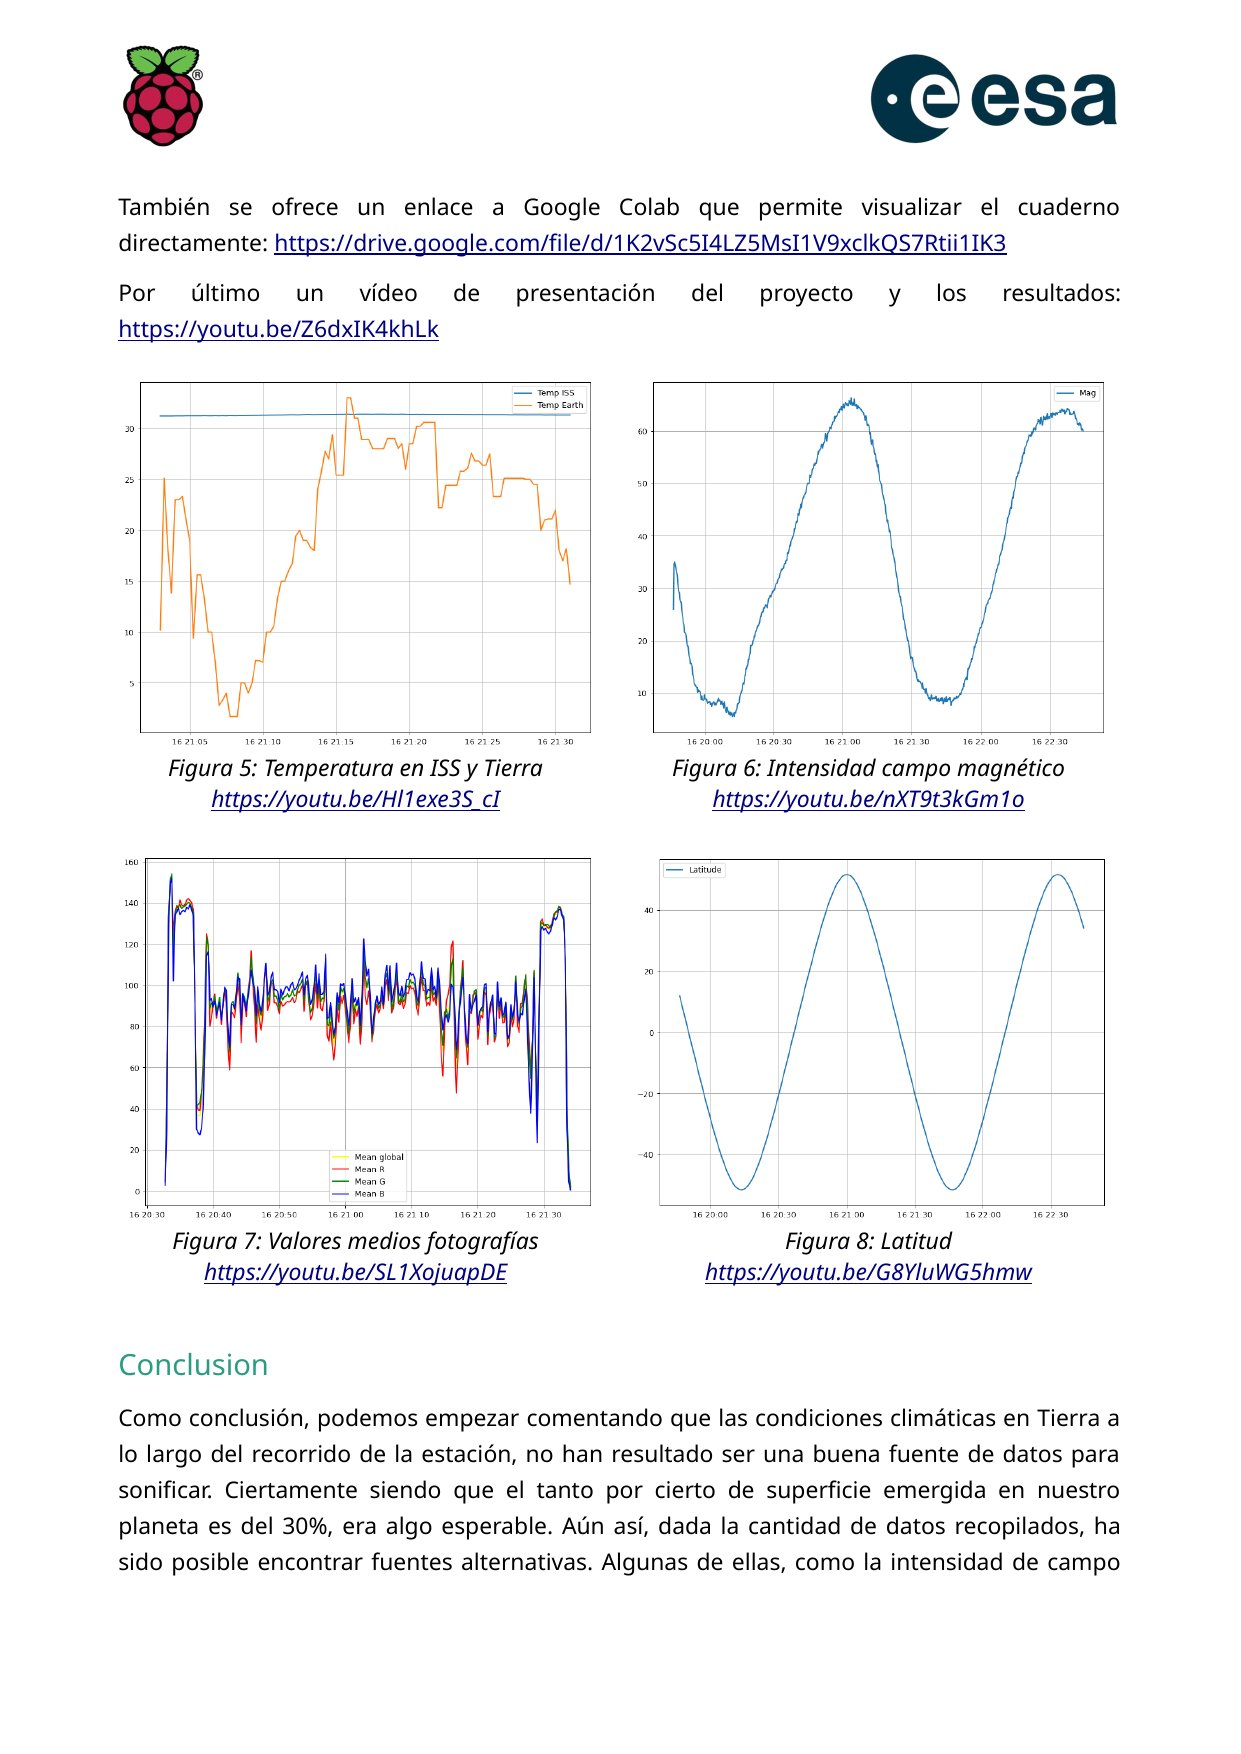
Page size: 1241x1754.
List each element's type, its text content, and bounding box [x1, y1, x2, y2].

text Como conclusión, podemos empezar comentando que las condiciones climáticas en Tierra a lo largo del recorrido de la estación, no han resultado ser una buena fuente de datos para sonificar. Ciertamente siendo que el tanto por cierto de superficie emergida en nuestro planeta es del 30%, era algo esperable. Aún así, dada la cantidad de datos recopilados, ha sido posible encontrar fuentes alternativas. Algunas de ellas, como la intensidad de campo [118, 1402, 1122, 1577]
picture [631, 853, 1109, 1225]
text Figura 6: Intensidad campo magnético https://youtu.be/nXT9t3kGm1o [631, 752, 1108, 814]
text Figura 8: Latitud https://youtu.be/G8YluWG5hmw [631, 1225, 1108, 1287]
picture [120, 42, 206, 149]
text Por último un vídeo de presentación del proyecto y los resultados: https://youtu.be/Z6dxIK4khLk [118, 277, 1122, 344]
picture [866, 48, 1121, 148]
text También se ofrece un enlace a Google Colab que permite visualizar el cuaderno directamente: https://drive.google.com/file/d/1K2vSc5I4LZ5MsI1V9xclkQS7Rtii1IK3 [118, 191, 1122, 258]
text Figura 5: Temperatura en ISS y Tierra https://youtu.be/Hl1exe3S_cI [118, 752, 595, 814]
subtitle Conclusion [118, 1344, 1122, 1384]
picture [631, 376, 1109, 752]
picture [118, 853, 596, 1225]
picture [118, 376, 596, 752]
text Figura 7: Valores medios fotografías https://youtu.be/SL1XojuapDE [118, 1225, 595, 1287]
